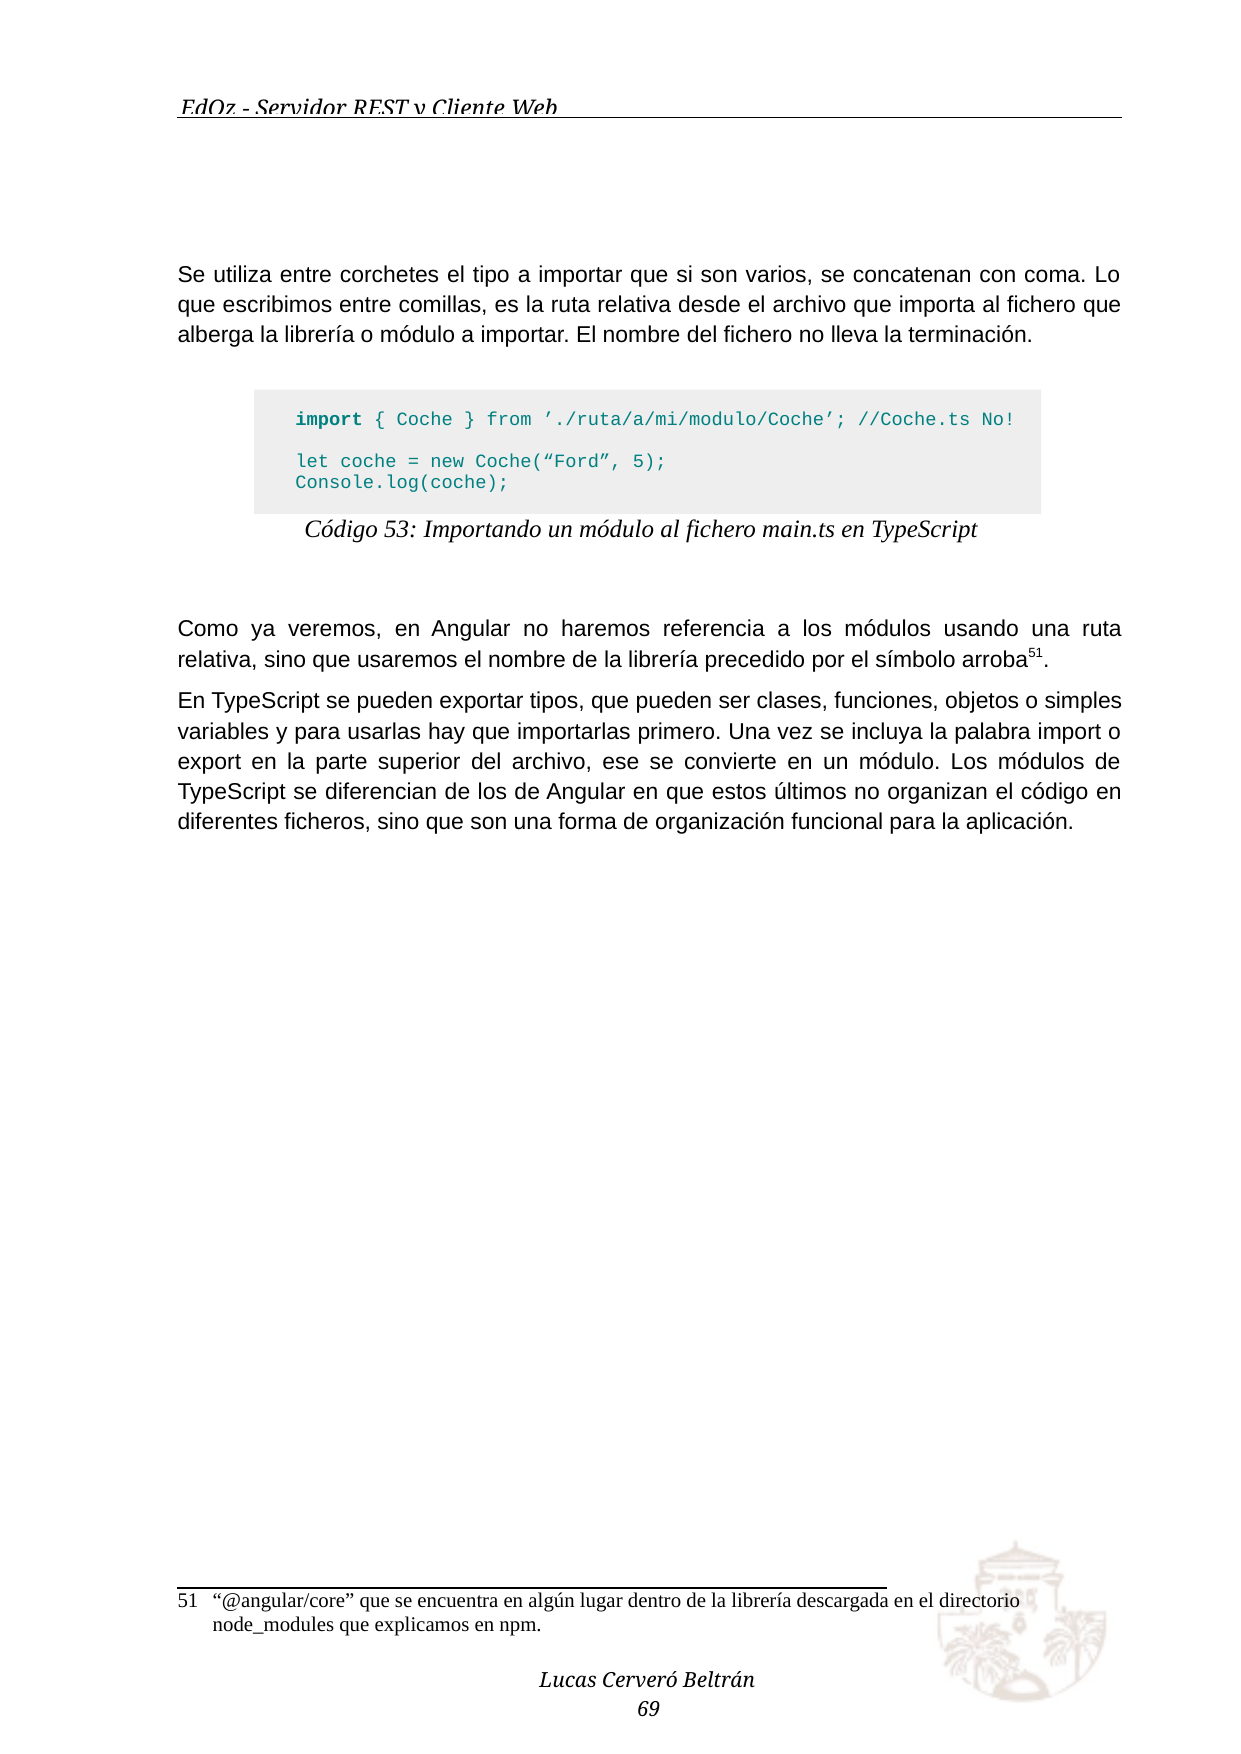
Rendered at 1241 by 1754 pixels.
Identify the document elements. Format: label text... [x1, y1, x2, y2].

text “@angular/core” que se encuentra en algún lugar dentro de la librería descargada en el directorio node_modules que explicamos en npm. [177, 1588, 1122, 1636]
text En TypeScript se pueden exportar tipos, que pueden ser clases, funciones, objetos o simples variables y para usarlas hay que importarlas primero. Una vez se incluya la palabra import o export en la parte superior del archivo, ese se convierte en un módulo. Los módulos de TypeScript se diferencian de los de Angular en que estos últimos no organizan el código en diferentes ficheros, sino que son una forma de organización funcional para la aplicación. [177, 687, 1122, 835]
text Como ya veremos, en Angular no haremos referencia a los módulos usando una ruta relativa, sino que usaremos el nombre de la librería precedido por el símbolo arroba. [177, 615, 1122, 672]
text Se utiliza entre corchetes el tipo a importar que si son varios, se concatenan con coma. Lo que escribimos entre comillas, es la ruta relativa desde el archivo que importa al fichero que alberga la librería o módulo a importar. El nombre del fichero no lleva la terminación. [177, 261, 1122, 348]
text Código 53: Importando un módulo al fichero main.ts en TypeScript [243, 395, 1041, 543]
